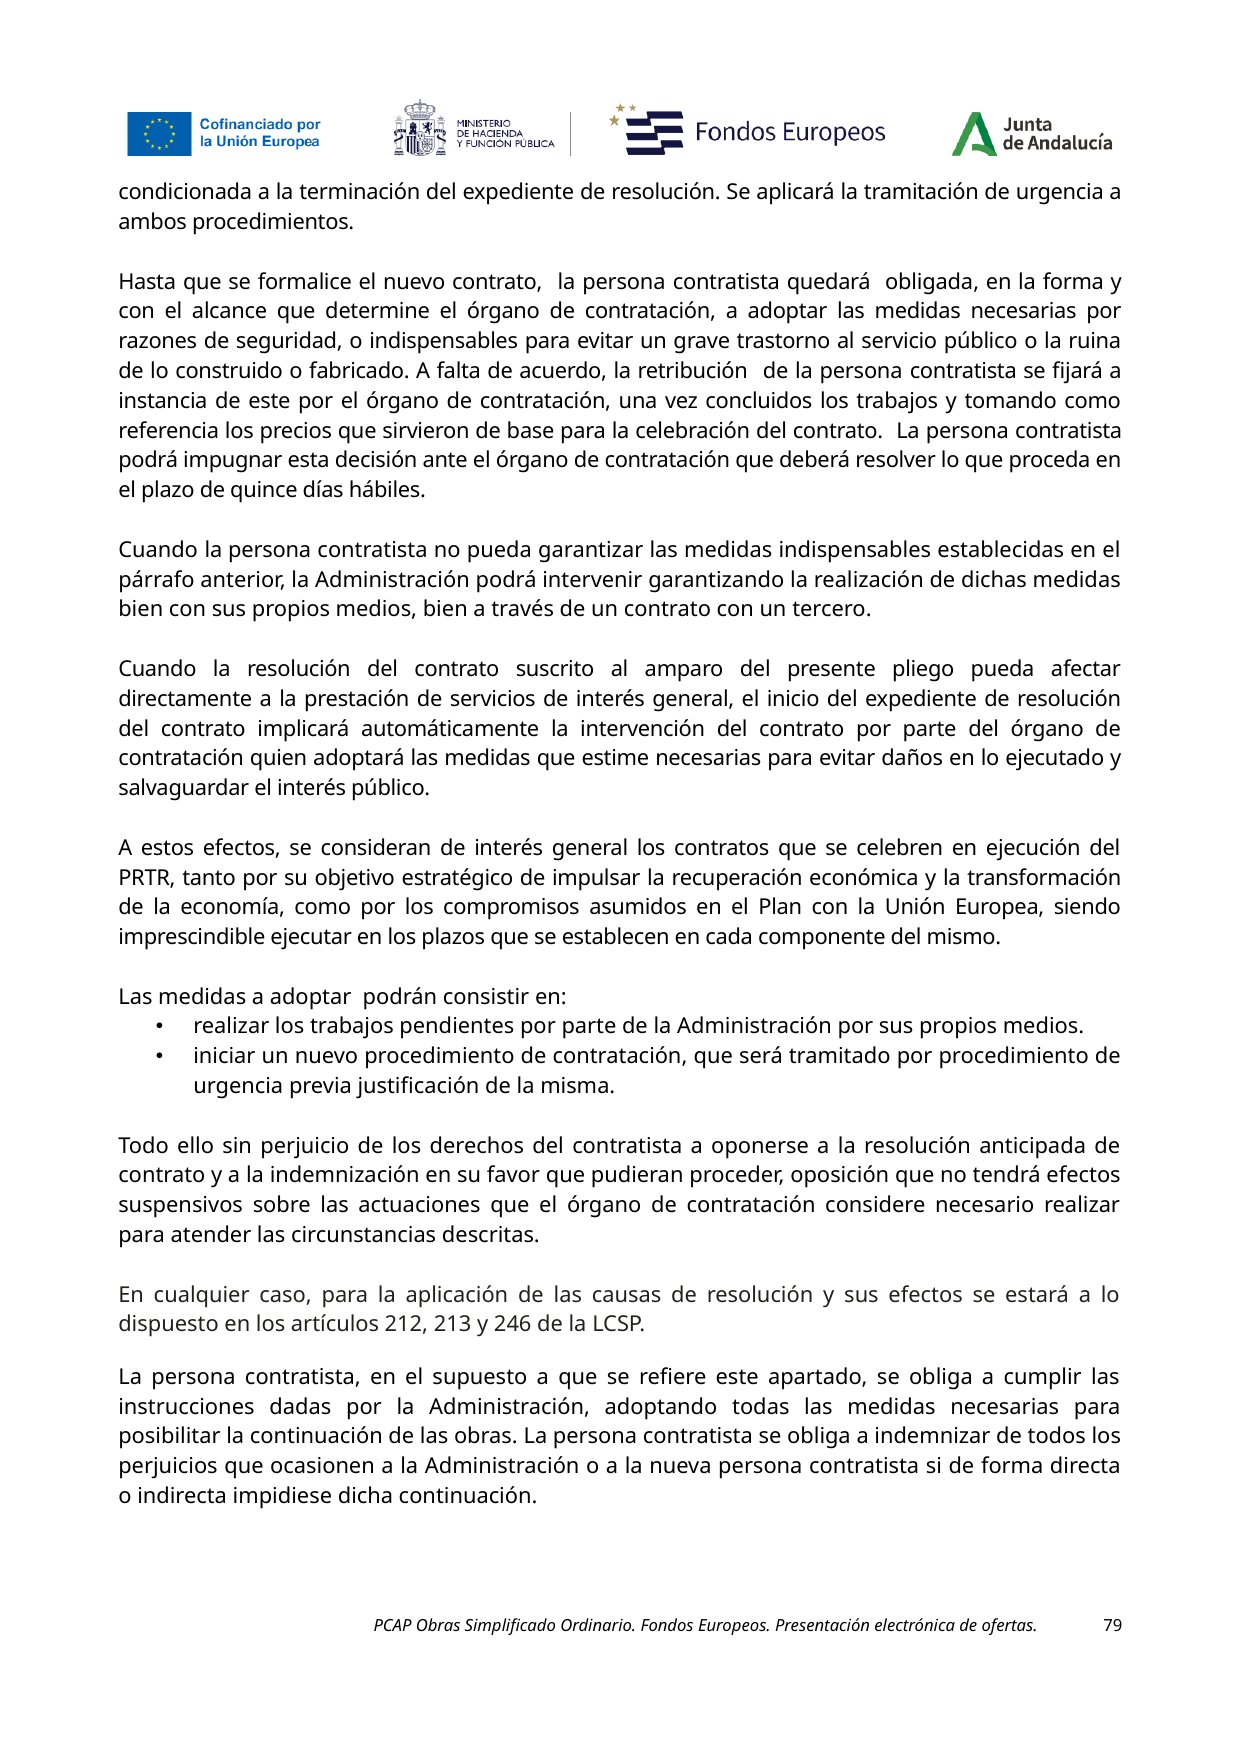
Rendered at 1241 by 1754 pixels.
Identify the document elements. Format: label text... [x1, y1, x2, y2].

text Hasta que se formalice el nuevo contrato, la persona contratista quedará obligada, en la forma y con el alcance que determine el órgano de contratación, a adoptar las medidas necesarias por razones de seguridad, o indispensables para evitar un grave trastorno al servicio público o la ruina de lo construido o fabricado. A falta de acuerdo, la retribución de la persona contratista se fijará a instancia de este por el órgano de contratación, una vez concluidos los trabajos y tomando como referencia los precios que sirvieron de base para la celebración del contrato. La persona contratista podrá impugnar esta decisión ante el órgano de contratación que deberá resolver lo que proceda en el plazo de quince días hábiles. [118, 266, 1122, 504]
list iniciar un nuevo procedimiento de contratación, que será tramitado por procedimiento de urgencia previa justificación de la misma. [156, 1040, 1122, 1100]
list Todo ello sin perjuicio de los derechos del contratista a oponerse a la resolución anticipada de contrato y a la indemnización en su favor que pudieran proceder, oposición que no tendrá efectos suspensivos sobre las actuaciones que el órgano de contratación considere necesario realizar para atender las circunstancias descritas. [118, 1130, 1122, 1249]
text Cuando la resolución del contrato suscrito al amparo del presente pliego pueda afectar directamente a la prestación de servicios de interés general, el inicio del expediente de resolución del contrato implicará automáticamente la intervención del contrato por parte del órgano de contratación quien adoptará las medidas que estime necesarias para evitar daños en lo ejecutado y salvaguardar el interés público. [118, 653, 1122, 802]
text Cuando la persona contratista no pueda garantizar las medidas indispensables establecidas en el párrafo anterior, la Administración podrá intervenir garantizando la realización de dichas medidas bien con sus propios medios, bien a través de un contrato con un tercero. [118, 534, 1122, 623]
text En cualquier caso, para la aplicación de las causas de resolución y sus efectos se estará a lo dispuesto en los artículos 212, 213 y 246 de la LCSP. [118, 1279, 1122, 1338]
picture [118, 88, 1123, 163]
text A estos efectos, se consideran de interés general los contratos que se celebren en ejecución del PRTR, tanto por su objetivo estratégico de impulsar la recuperación económica y la transformación de la economía, como por los compromisos asumidos en el Plan con la Unión Europea, siendo imprescindible ejecutar en los plazos que se establecen en cada componente del mismo. [118, 832, 1122, 951]
text La persona contratista, en el supuesto a que se refiere este apartado, se obliga a cumplir las instrucciones dadas por la Administración, adoptando todas las medidas necesarias para posibilitar la continuación de las obras. La persona contratista se obliga a indemnizar de todos los perjuicios que ocasionen a la Administración o a la nueva persona contratista si de forma directa o indirecta impidiese dicha continuación. [118, 1361, 1122, 1510]
text Las medidas a adoptar podrán consistir en: [118, 981, 1122, 1011]
list realizar los trabajos pendientes por parte de la Administración por sus propios medios. [156, 1011, 1122, 1040]
text condicionada a la terminación del expediente de resolución. Se aplicará la tramitación de urgencia a ambos procedimientos. [118, 176, 1122, 236]
